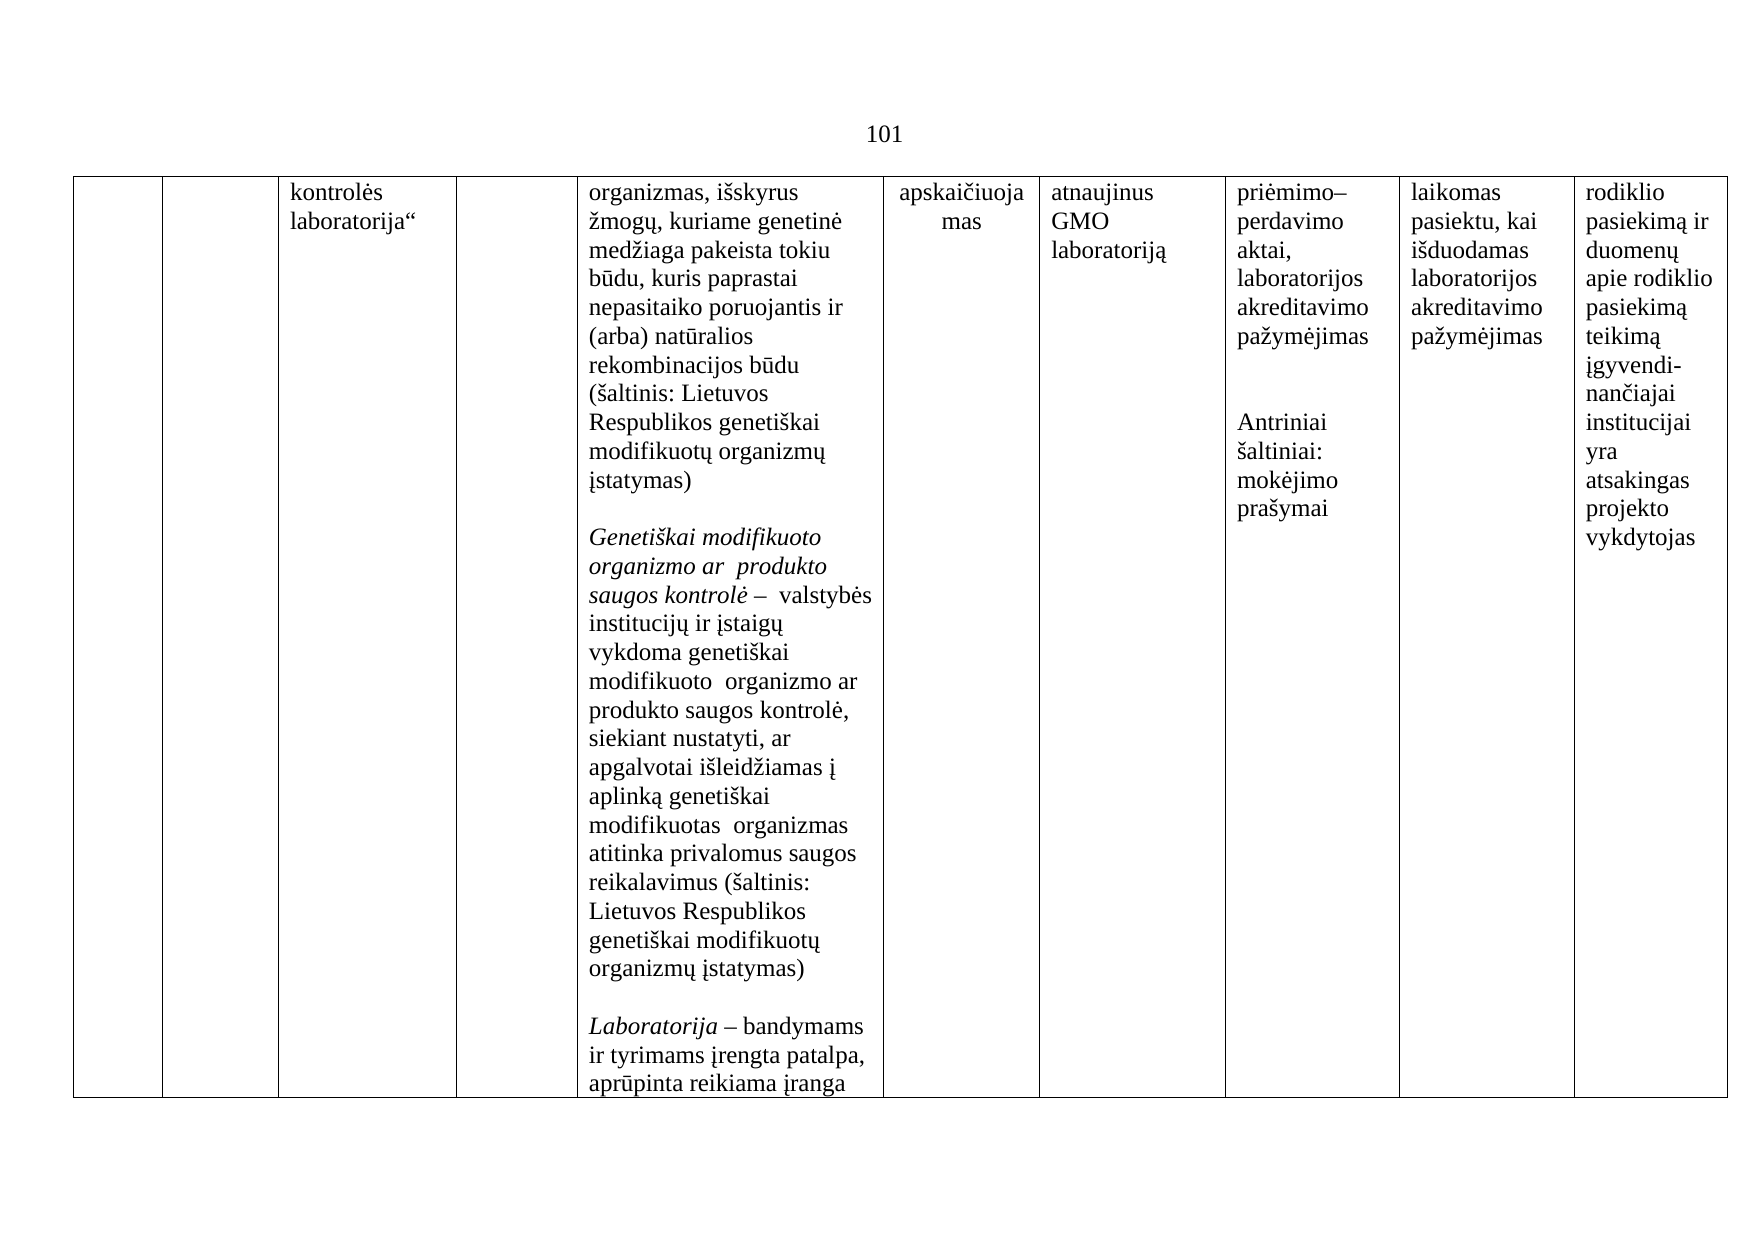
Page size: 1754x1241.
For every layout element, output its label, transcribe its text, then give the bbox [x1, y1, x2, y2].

table_cell apskaičiuojamas [884, 177, 1039, 1097]
table_cell atnaujinus GMO laboratoriją [1040, 177, 1225, 1097]
table_cell kontrolės laboratorija“ [279, 177, 456, 1097]
table_cell rodiklio pasiekimą ir duomenų apie rodiklio pasiekimą teikimą įgyvendi-nančiajai institucijai yra atsakingas projekto vykdytojas [1575, 177, 1727, 1097]
table_cell organizmas, išskyrus žmogų, kuriame genetinė medžiaga pakeista tokiu būdu, kuris paprastai nepasitaiko poruojantis ir (arba) natūralios rekombinacijos būdu (šaltinis: Lietuvos Respublikos genetiškai modifikuotų organizmų įstatymas) Genetiškai modifikuoto organizmo ar produkto saugos kontrolė – valstybės institucijų ir įstaigų vykdoma genetiškai modifikuoto organizmo ar produkto saugos kontrolė, siekiant nustatyti, ar apgalvotai išleidžiamas į aplinką genetiškai modifikuotas organizmas atitinka privalomus saugos reikalavimus (šaltinis: Lietuvos Respublikos genetiškai modifikuotų organizmų įstatymas) Laboratorija – bandymams ir tyrimams įrengta patalpa, aprūpinta reikiama įranga [578, 177, 883, 1097]
table_cell [457, 177, 577, 1097]
table_cell [74, 177, 162, 1097]
table_cell [163, 177, 278, 1097]
table_cell laikomas pasiektu, kai išduodamas laboratorijos akreditavimo pažymėjimas [1400, 177, 1574, 1097]
table_cell priėmimo–perdavimo aktai, laboratorijos akreditavimo pažymėjimas Antriniai šaltiniai: mokėjimo prašymai [1226, 177, 1399, 1097]
